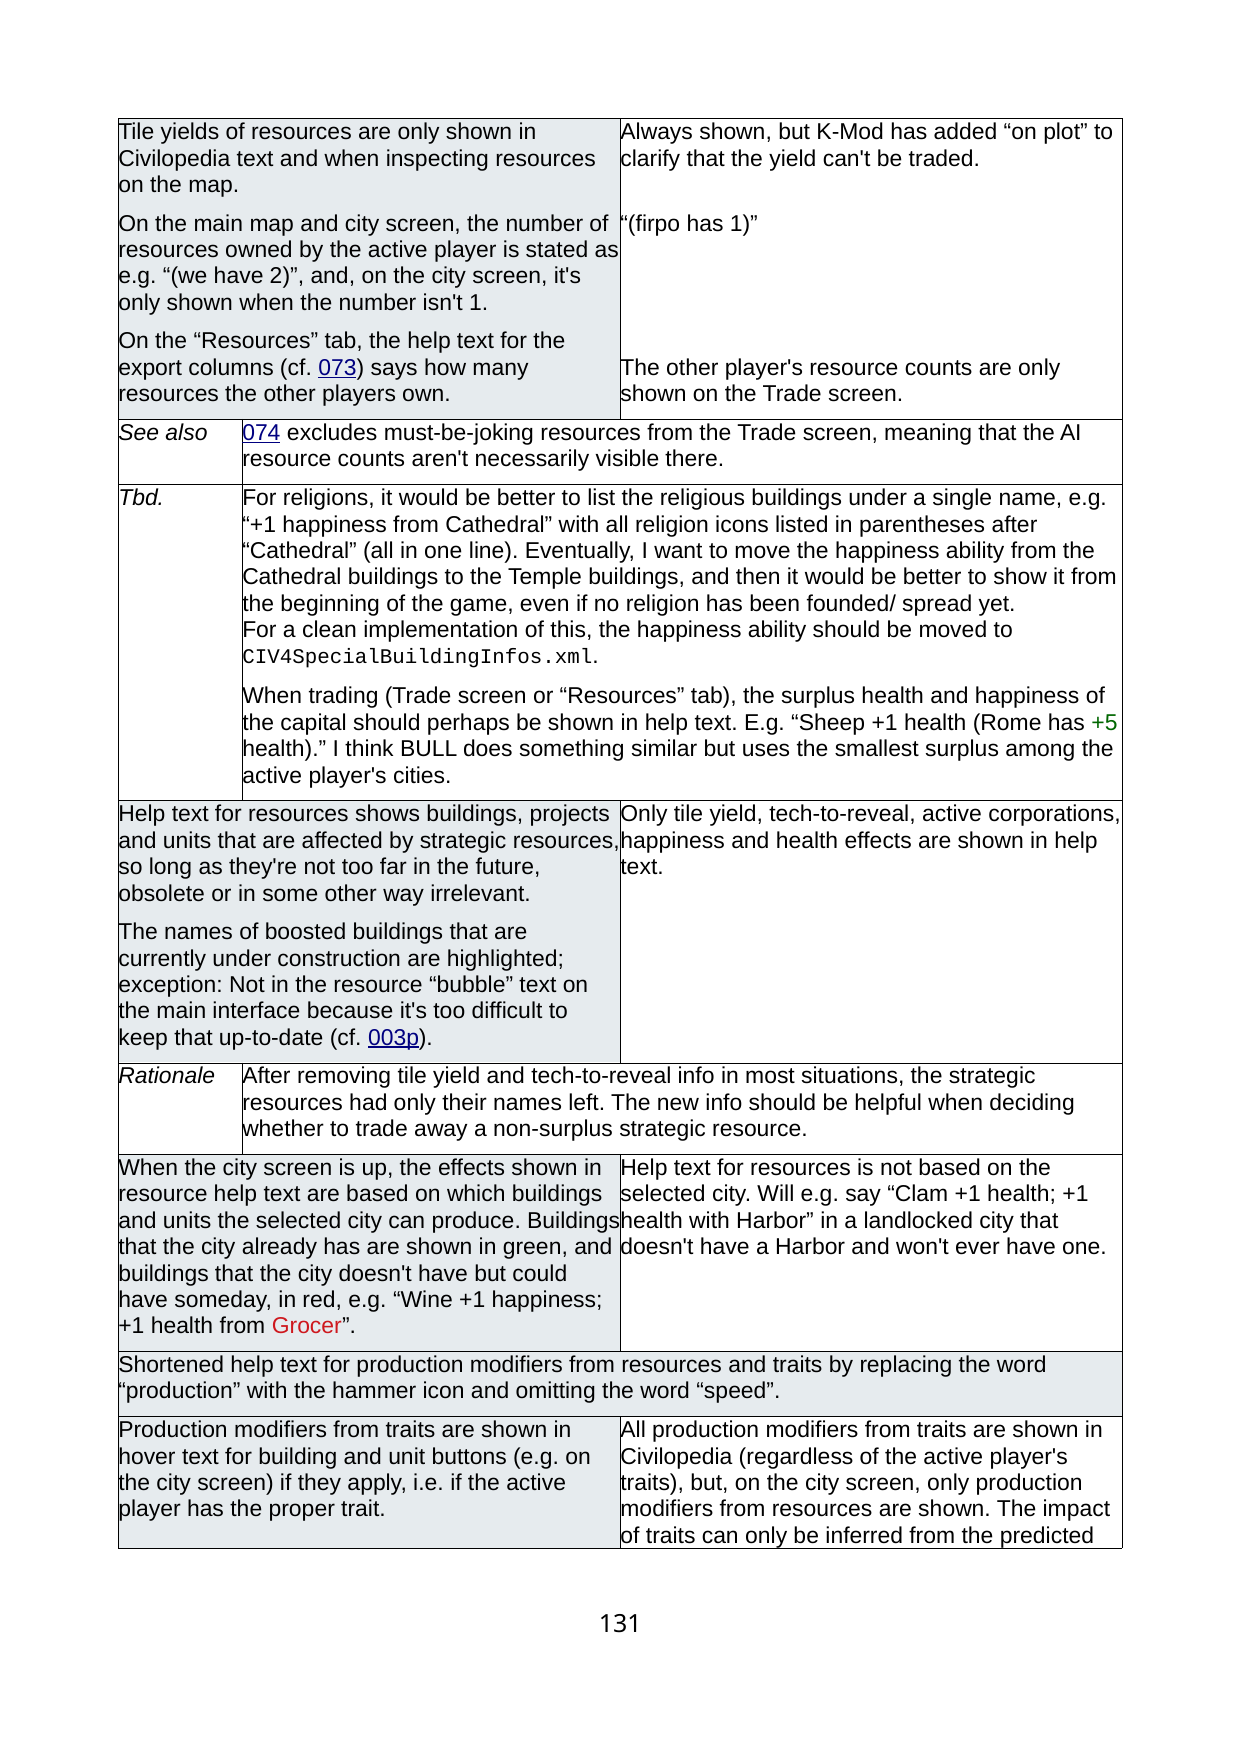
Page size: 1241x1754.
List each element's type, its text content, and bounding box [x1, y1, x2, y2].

table_cell For religions, it would be better to list the religious buildings under a single name, e.g. “+1 happiness from Cathedral” with all religion icons listed in parentheses after “Cathedral” (all in one line). Eventually, I want to move the happiness ability from the Cathedral buildings to the Temple buildings, and then it would be better to show it from the beginning of the game, even if no religion has been founded/ spread yet. For a clean implementation of this, the happiness ability should be moved to CIV4SpecialBuildingInfos.xml. When trading (Trade screen or “Resources” tab), the surplus health and happiness of the capital should perhaps be shown in help text. E.g. “Sheep +1 health (Rome has +5 health).” I think BULL does something similar but uses the smallest surplus among the active player's cities. [243, 485, 1122, 800]
table_cell Help text for resources shows buildings, projects and units that are affected by strategic resources, so long as they're not too far in the future, obsolete or in some other way irrelevant. The names of boosted buildings that are currently under construction are highlighted; exception: Not in the resource “bubble” text on the main interface because it's too difficult to keep that up-to-date (cf. 003p). [119, 801, 620, 1062]
table_cell Always shown, but K-Mod has added “on plot” to clarify that the yield can't be traded. “(firpo has 1)” The other player's resource counts are only shown on the Trade screen. [621, 119, 1122, 419]
table_cell Production modifiers from traits are shown in hover text for building and unit buttons (e.g. on the city screen) if they apply, i.e. if the active player has the proper trait. [119, 1417, 620, 1548]
table_cell All production modifiers from traits are shown in Civilopedia (regardless of the active player's traits), but, on the city screen, only production modifiers from resources are shown. The impact of traits can only be inferred from the predicted [621, 1417, 1122, 1548]
table_cell When the city screen is up, the effects shown in resource help text are based on which buildings and units the selected city can produce. Buildings that the city already has are shown in green, and buildings that the city doesn't have but could have someday, in red, e.g. “Wine +1 happiness; +1 health from Grocer”. [119, 1155, 620, 1351]
table_cell Only tile yield, tech-to-reveal, active corporations, happiness and health effects are shown in help text. [621, 801, 1122, 1062]
table_cell 074 excludes must-be-joking resources from the Trade screen, meaning that the AI resource counts aren't necessarily visible there. [243, 420, 1122, 484]
table_cell Tbd. [119, 485, 242, 800]
table_cell See also [119, 420, 242, 484]
table_cell After removing tile yield and tech-to-reveal info in most situations, the strategic resources had only their names left. The new info should be helpful when deciding whether to trade away a non-surplus strategic resource. [243, 1064, 1122, 1154]
table_cell Help text for resources is not based on the selected city. Will e.g. say “Clam +1 health; +1 health with Harbor” in a landlocked city that doesn't have a Harbor and won't ever have one. [621, 1155, 1122, 1351]
table_cell Shortened help text for production modifiers from resources and traits by replacing the word “production” with the hammer icon and omitting the word “speed”. [119, 1352, 1122, 1416]
table_cell Rationale [119, 1064, 242, 1154]
table_cell Tile yields of resources are only shown in Civilopedia text and when inspecting resources on the map. On the main map and city screen, the number of resources owned by the active player is stated as e.g. “(we have 2)”, and, on the city screen, it's only shown when the number isn't 1. On the “Resources” tab, the help text for the export columns (cf. 073) says how many resources the other players own. [119, 119, 620, 419]
